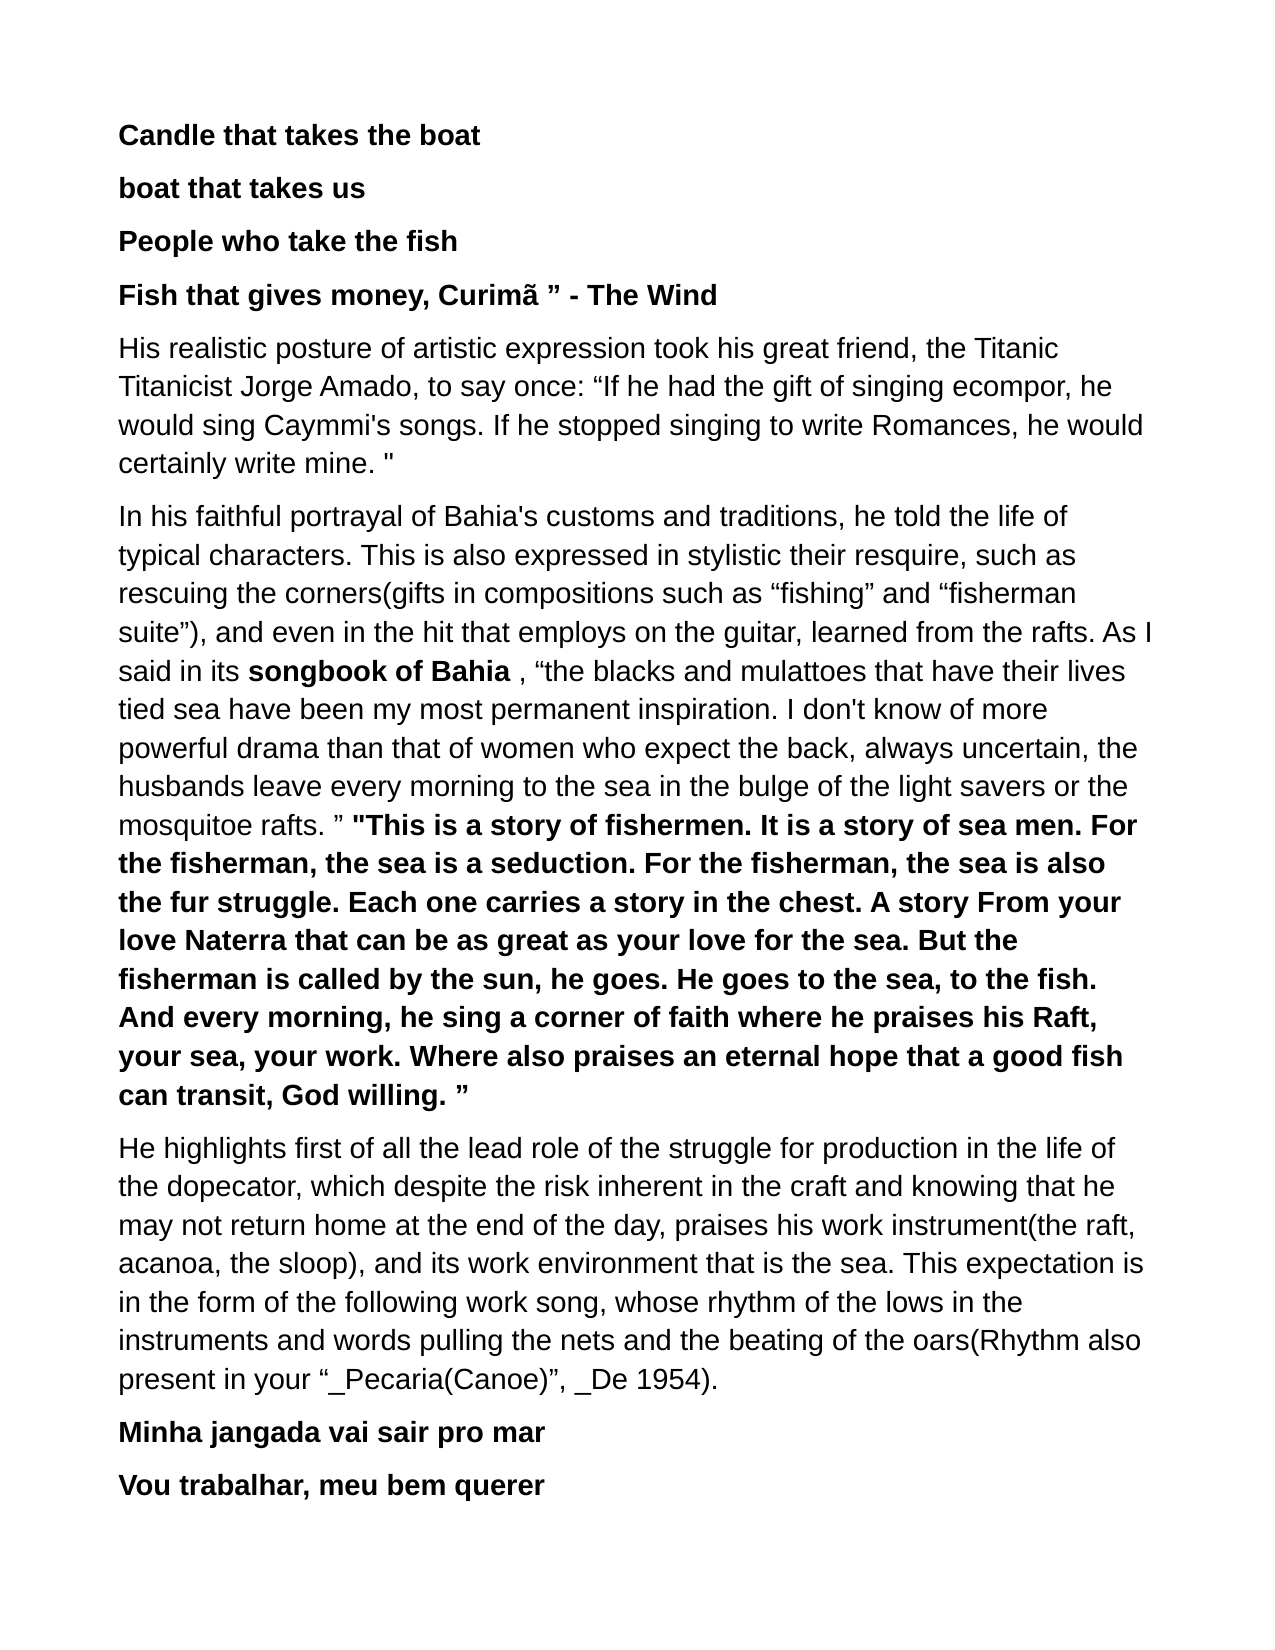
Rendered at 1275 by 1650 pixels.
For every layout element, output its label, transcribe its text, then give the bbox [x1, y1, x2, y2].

text Minha jangada vai sair pro mar [118, 1415, 1157, 1448]
text Vou trabalhar, meu bem querer [118, 1468, 1157, 1502]
text He highlights first of all the lead role of the struggle for production in the life of the dopecator, which despite the risk inherent in the craft and knowing that he may not return home at the end of the day, praises his work instrument(the raft, acanoa, the sloop), and its work environment that is the sea. This expectation is in the form of the following work song, whose rhythm of the lows in the instruments and words pulling the nets and the beating of the oars(Rhythm also present in your “_Pecaria(Canoe)”, _De 1954). [118, 1131, 1157, 1395]
text People who take the fish [118, 224, 1157, 258]
text In his faithful portrayal of Bahia's customs and traditions, he told the life of typical characters. This is also expressed in stylistic their resquire, such as rescuing the corners(gifts in compositions such as “fishing” and “fisherman suite”), and even in the hit that employs on the guitar, learned from the rafts. As I said in its songbook of Bahia , “the blacks and mulattoes that have their lives tied sea have been my most permanent inspiration. I don't know of more powerful drama than that of women who expect the back, always uncertain, the husbands leave every morning to the sea in the bulge of the light savers or the mosquitoe rafts. ” "This is a story of fishermen. It is a story of sea men. For the fisherman, the sea is a seduction. For the fisherman, the sea is also the fur struggle. Each one carries a story in the chest. A story From your love Naterra that can be as great as your love for the sea. But the fisherman is called by the sun, he goes. He goes to the sea, to the fish. And every morning, he sing a corner of faith where he praises his Raft, your sea, your work. Where also praises an eternal hope that a good fish can transit, God willing. ” [118, 499, 1157, 1111]
text Candle that takes the boat [118, 118, 1157, 152]
text boat that takes us [118, 171, 1157, 205]
text Fish that gives money, Curimã ” - The Wind [118, 277, 1157, 311]
text His realistic posture of artistic expression took his great friend, the Titanic Titanicist Jorge Amado, to say once: “If he had the gift of singing ecompor, he would sing Caymmi's songs. If he stopped singing to write Romances, he would certainly write mine. " [118, 331, 1157, 480]
